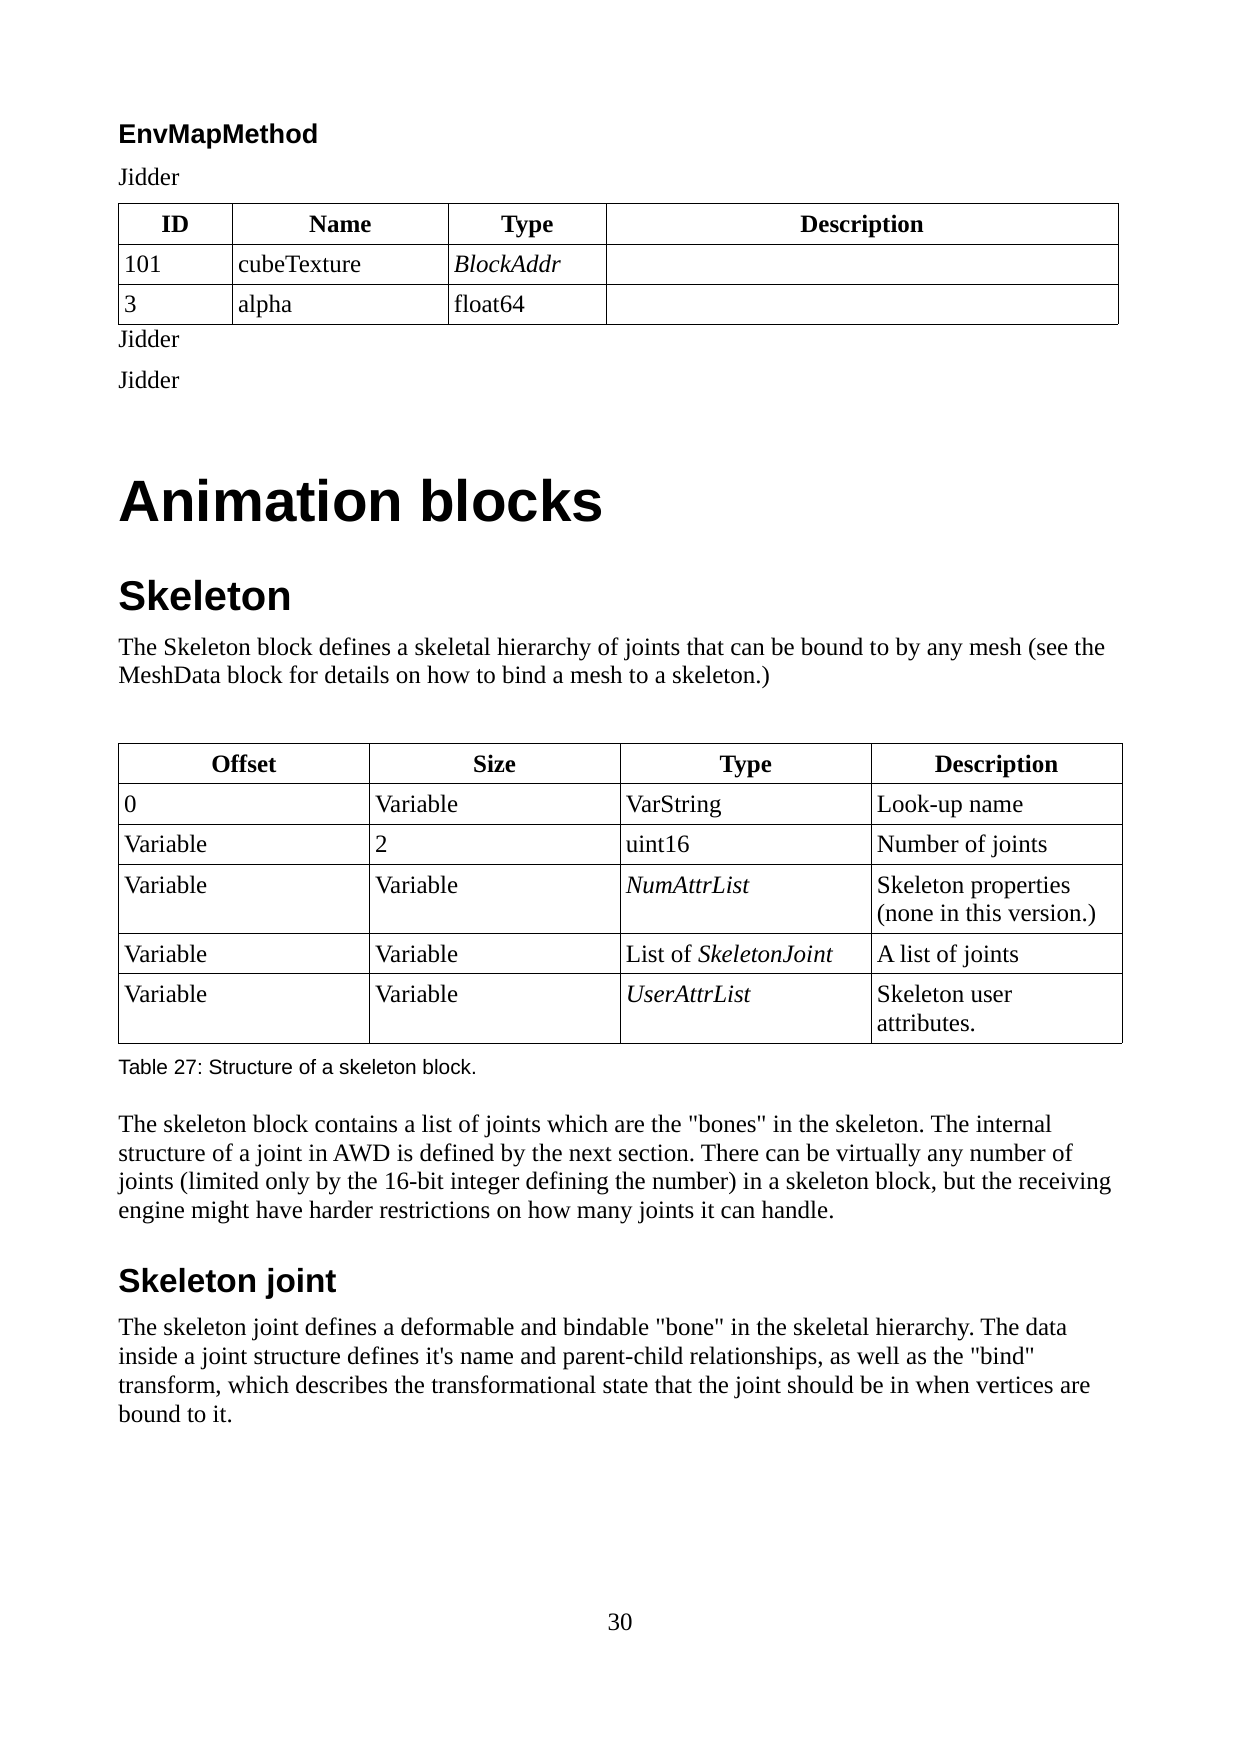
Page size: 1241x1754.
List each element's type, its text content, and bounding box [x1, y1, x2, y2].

subtitle Skeleton joint [118, 1261, 1122, 1300]
text The skeleton joint defines a deformable and bindable "bone" in the skeletal hierarchy. The data inside a joint structure defines it's name and parent-child relationships, as well as the "bind" transform, which describes the transformational state that the joint should be in when vertices are bound to it. [118, 1312, 1122, 1427]
table_cell cubeTexture [233, 245, 448, 284]
table_cell 101 [119, 245, 232, 284]
table_cell [607, 245, 1118, 284]
table_cell Number of joints [872, 825, 1122, 864]
table_cell alpha [233, 285, 448, 324]
subtitle EnvMapMethod [118, 118, 1122, 149]
subtitle Animation blocks [118, 467, 1122, 534]
table_header ID [119, 204, 232, 243]
table_cell Variable [119, 974, 369, 1042]
table_cell List of SkeletonJoint [621, 934, 871, 973]
table_cell Look-up name [872, 784, 1122, 824]
table_cell Variable [370, 865, 620, 933]
text Jidder [118, 162, 1122, 191]
table_cell BlockAddr [449, 245, 606, 284]
table_header Offset [119, 744, 369, 783]
table_cell 0 [119, 784, 369, 824]
table_cell Skeleton properties (none in this version.) [872, 865, 1122, 933]
table_header Type [621, 744, 871, 783]
text Jidder [118, 324, 1122, 353]
table_cell VarString [621, 784, 871, 824]
table_cell NumAttrList [621, 865, 871, 933]
table_header Name [233, 204, 448, 243]
table_cell Variable [370, 934, 620, 973]
text The skeleton block contains a list of joints which are the "bones" in the skeleton. The internal structure of a joint in AWD is defined by the next section. There can be virtually any number of joints (limited only by the 16-bit integer defining the number) in a skeleton block, but the receiving engine might have harder restrictions on how many joints it can handle. [118, 1109, 1122, 1224]
table_cell Variable [370, 974, 620, 1042]
text Jidder [118, 365, 1122, 394]
table_cell uint16 [621, 825, 871, 864]
table_cell Skeleton user attributes. [872, 974, 1122, 1042]
table_cell Variable [119, 934, 369, 973]
table_cell Variable [119, 865, 369, 933]
table_cell A list of joints [872, 934, 1122, 973]
table_cell Variable [370, 784, 620, 824]
table_cell UserAttrList [621, 974, 871, 1042]
table_header Type [449, 204, 606, 243]
table_cell [607, 285, 1118, 324]
table_cell Variable [119, 825, 369, 864]
table_cell float64 [449, 285, 606, 324]
table_cell 2 [370, 825, 620, 864]
subtitle Skeleton [118, 571, 1122, 619]
table_header Description [872, 744, 1122, 783]
table_cell 3 [119, 285, 232, 324]
table_header Description [607, 204, 1118, 243]
text Table 27: Structure of a skeleton block. [118, 1055, 1122, 1079]
text The Skeleton block defines a skeletal hierarchy of joints that can be bound to by any mesh (see the MeshData block for details on how to bind a mesh to a skeleton.) [118, 632, 1122, 689]
table_header Size [370, 744, 620, 783]
